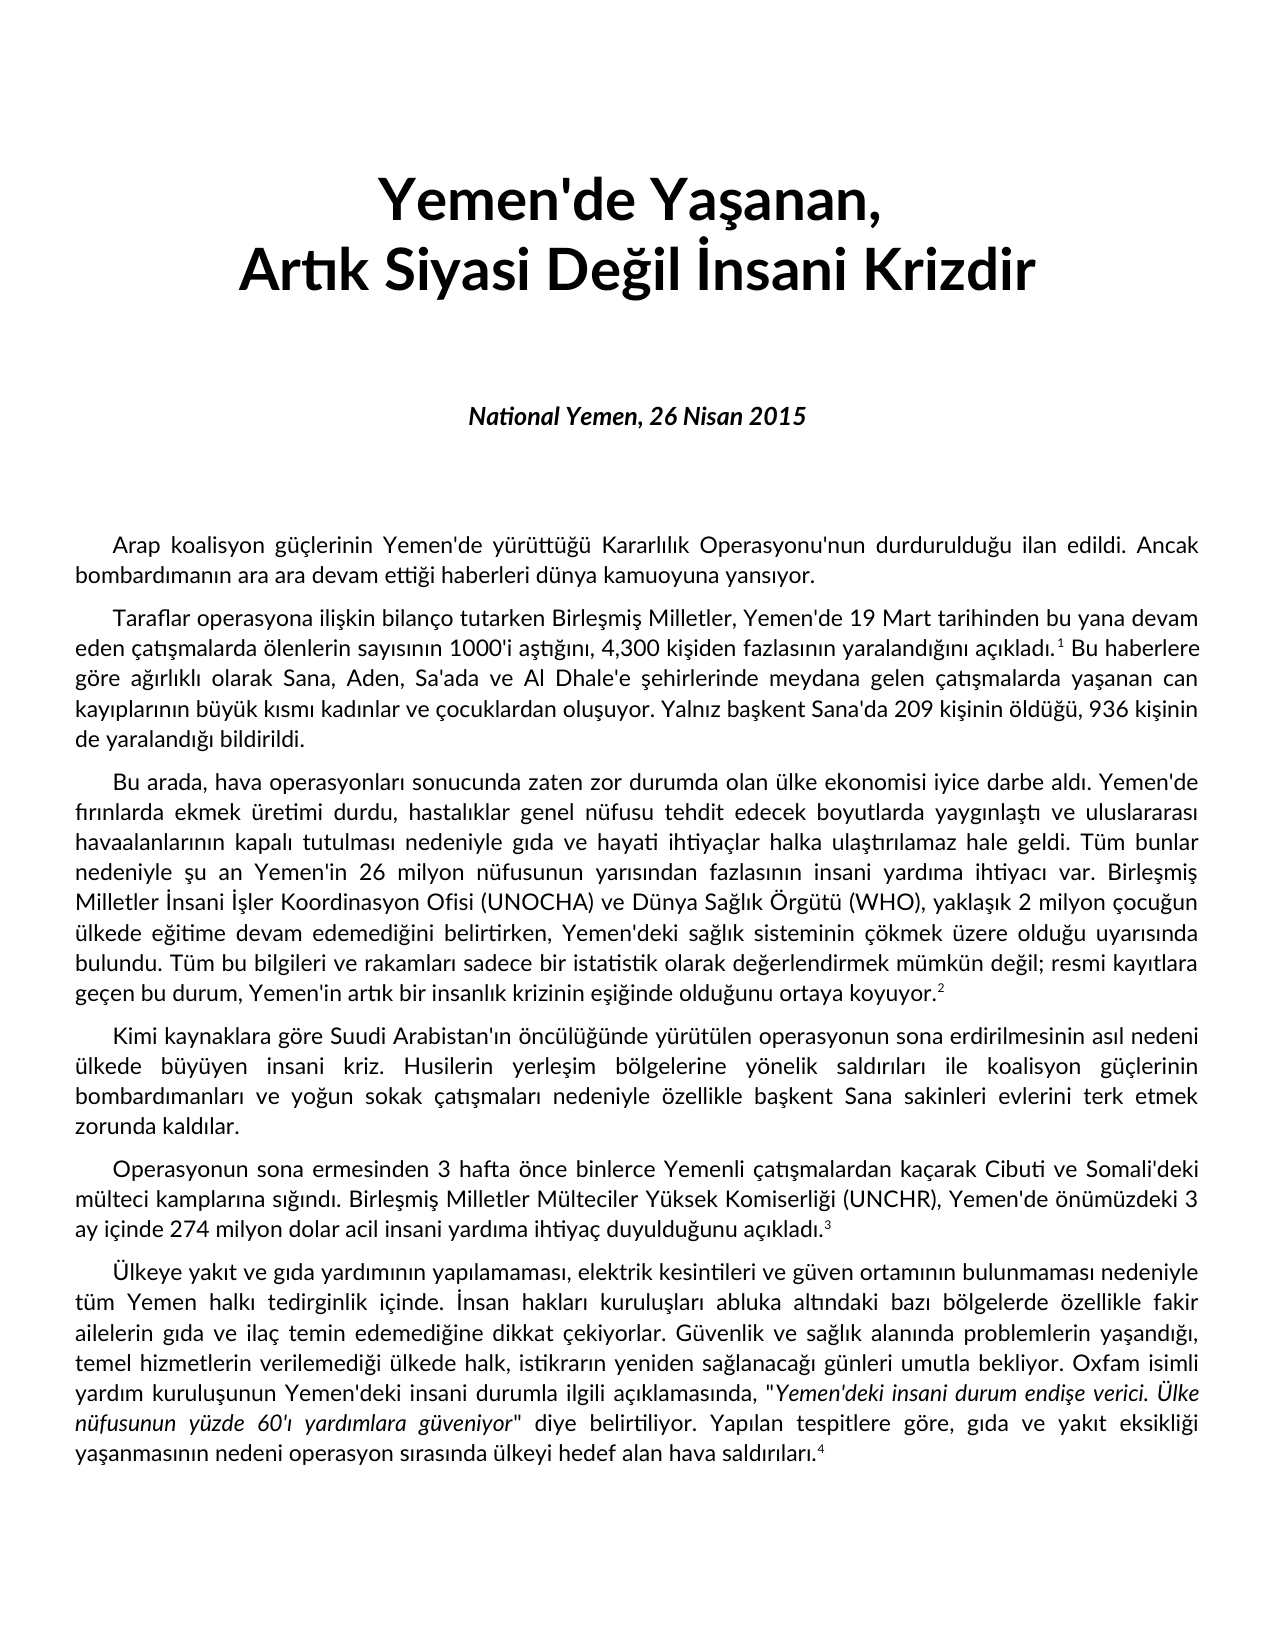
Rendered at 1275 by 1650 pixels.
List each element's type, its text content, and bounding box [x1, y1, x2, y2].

text Operasyonun sona ermesinden 3 hafta önce binlerce Yemenli çatışmalardan kaçarak Cibuti ve Somali'deki mülteci kamplarına sığındı. Birleşmiş Milletler Mülteciler Yüksek Komiserliği (UNCHR), Yemen'de önümüzdeki 3 ay içinde 274 milyon dolar acil insani yardıma ihtiyaç duyulduğunu açıkladı.3 [75, 1155, 1200, 1243]
text Ülkeye yakıt ve gıda yardımının yapılamaması, elektrik kesintileri ve güven ortamının bulunmaması nedeniyle tüm Yemen halkı tedirginlik içinde. İnsan hakları kuruluşları abluka altındaki bazı bölgelerde özellikle fakir ailelerin gıda ve ilaç temin edemediğine dikkat çekiyorlar. Güvenlik ve sağlık alanında problemlerin yaşandığı, temel hizmetlerin verilemediği ülkede halk, istikrarın yeniden sağlanacağı günleri umutla bekliyor. Oxfam isimli yardım kuruluşunun Yemen'deki insani durumla ilgili açıklamasında, "Yemen'deki insani durum endişe verici. Ülke nüfusunun yüzde 60'ı yardımlara güveniyor" diye belirtiliyor. Yapılan tespitlere göre, gıda ve yakıt eksikliği yaşanmasının nedeni operasyon sırasında ülkeyi hedef alan hava saldırıları.4 [75, 1258, 1200, 1467]
subtitle Yemen'de Yaşanan, Artık Siyasi Değil İnsani Krizdir [75, 162, 1200, 302]
text National Yemen, 26 Nisan 2015 [75, 400, 1200, 430]
text Taraflar operasyona ilişkin bilanço tutarken Birleşmiş Milletler, Yemen'de 19 Mart tarihinden bu yana devam eden çatışmalarda ölenlerin sayısının 1000'i aştığını, 4,300 kişiden fazlasının yaralandığını açıkladı.1 Bu haberlere göre ağırlıklı olarak Sana, Aden, Sa'ada ve Al Dhale'e şehirlerinde meydana gelen çatışmalarda yaşanan can kayıplarının büyük kısmı kadınlar ve çocuklardan oluşuyor. Yalnız başkent Sana'da 209 kişinin öldüğü, 936 kişinin de yaralandığı bildirildi. [75, 604, 1200, 752]
text Bu arada, hava operasyonları sonucunda zaten zor durumda olan ülke ekonomisi iyice darbe aldı. Yemen'de fırınlarda ekmek üretimi durdu, hastalıklar genel nüfusu tehdit edecek boyutlarda yaygınlaştı ve uluslararası havaalanlarının kapalı tutulması nedeniyle gıda ve hayati ihtiyaçlar halka ulaştırılamaz hale geldi. Tüm bunlar nedeniyle şu an Yemen'in 26 milyon nüfusunun yarısından fazlasının insani yardıma ihtiyacı var. Birleşmiş Milletler İnsani İşler Koordinasyon Ofisi (UNOCHA) ve Dünya Sağlık Örgütü (WHO), yaklaşık 2 milyon çocuğun ülkede eğitime devam edemediğini belirtirken, Yemen'deki sağlık sisteminin çökmek üzere olduğu uyarısında bulundu. Tüm bu bilgileri ve rakamları sadece bir istatistik olarak değerlendirmek mümkün değil; resmi kayıtlara geçen bu durum, Yemen'in artık bir insanlık krizinin eşiğinde olduğunu ortaya koyuyor.2 [75, 767, 1200, 1006]
text Arap koalisyon güçlerinin Yemen'de yürüttüğü Kararlılık Operasyonu'nun durdurulduğu ilan edildi. Ancak bombardımanın ara ara devam ettiği haberleri dünya kamuoyuna yansıyor. [75, 531, 1200, 588]
text Kimi kaynaklara göre Suudi Arabistan'ın öncülüğünde yürütülen operasyonun sona erdirilmesinin asıl nedeni ülkede büyüyen insani kriz. Husilerin yerleşim bölgelerine yönelik saldırıları ile koalisyon güçlerinin bombardımanları ve yoğun sokak çatışmaları nedeniyle özellikle başkent Sana sakinleri evlerini terk etmek zorunda kaldılar. [75, 1021, 1200, 1139]
